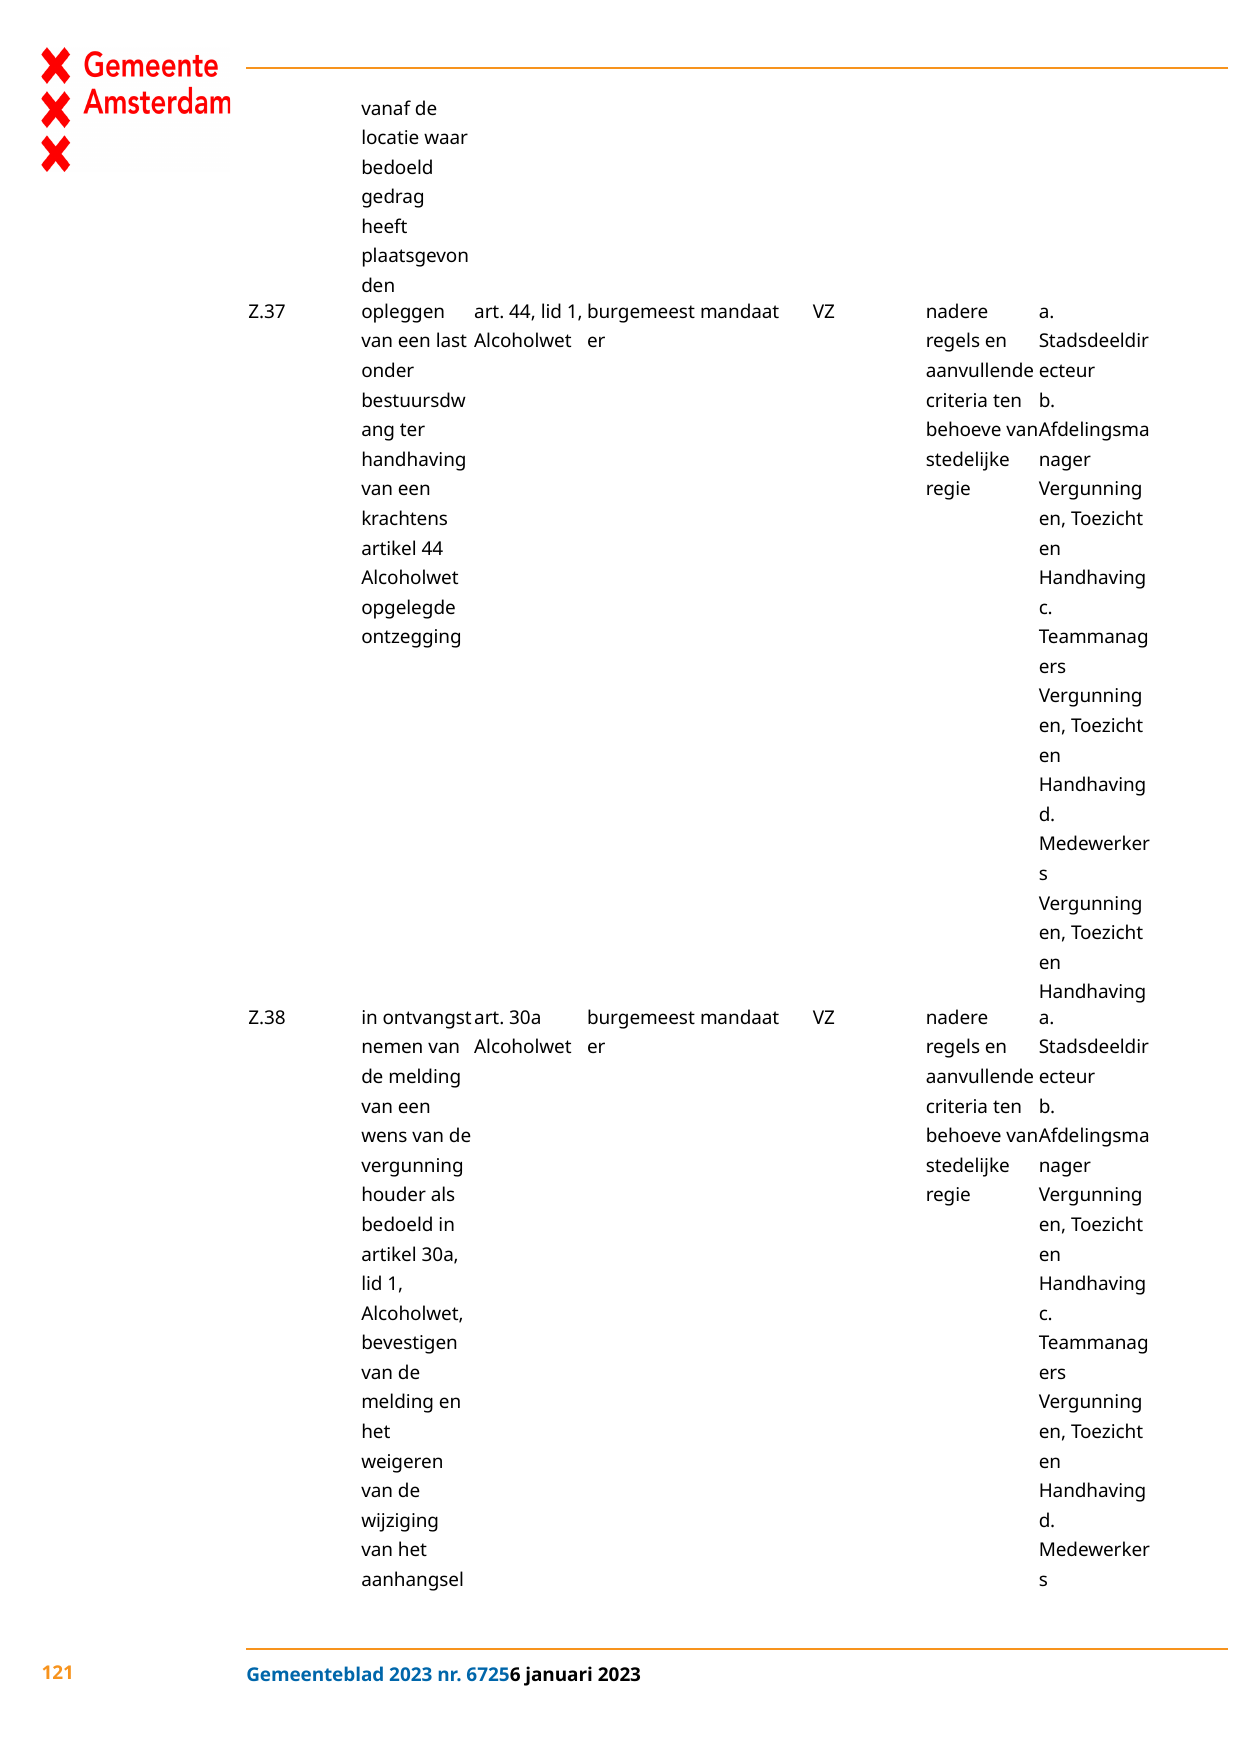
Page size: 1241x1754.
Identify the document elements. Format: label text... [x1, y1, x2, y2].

table_cell Z.38 [248, 1004, 361, 1592]
table_cell [474, 95, 587, 298]
table_cell Z.37 [248, 298, 361, 1004]
table_cell [248, 95, 361, 298]
table_cell [587, 95, 700, 298]
table_cell [700, 95, 813, 298]
table_cell burgemeester [587, 298, 700, 1004]
table_cell VZ [813, 298, 926, 1004]
table_cell [1039, 95, 1152, 298]
table_cell [813, 95, 926, 298]
table_cell opleggen van een last onder bestuursdwang ter handhaving van een krachtens artikel 44 Alcoholwet opgelegde ontzegging [361, 298, 474, 1004]
table_cell a. Stadsdeeldirecteur b. Afdelingsmanager Vergunningen, Toezicht en Handhaving c. Teammanagers Vergunningen, Toezicht en Handhaving d. Medewerkers [1039, 1004, 1152, 1592]
table_cell mandaat [700, 1004, 813, 1592]
table_cell [926, 95, 1038, 298]
table_cell VZ [813, 1004, 926, 1592]
table_cell nadere regels en aanvullende criteria ten behoeve van stedelijke regie [926, 1004, 1038, 1592]
table_cell art. 30a Alcoholwet [474, 1004, 587, 1592]
table_cell vanaf de locatie waar bedoeld gedrag heeft plaatsgevonden [361, 95, 474, 298]
picture [41, 47, 231, 172]
table_cell a. Stadsdeeldirecteur b. Afdelingsmanager Vergunningen, Toezicht en Handhaving c. Teammanagers Vergunningen, Toezicht en Handhaving d. Medewerkers Vergunningen, Toezicht en Handhaving [1039, 298, 1152, 1004]
table_cell burgemeester [587, 1004, 700, 1592]
table_cell in ontvangst nemen van de melding van een wens van de vergunninghouder als bedoeld in artikel 30a, lid 1, Alcoholwet, bevestigen van de melding en het weigeren van de wijziging van het aanhangsel [361, 1004, 474, 1592]
table_cell nadere regels en aanvullende criteria ten behoeve van stedelijke regie [926, 298, 1038, 1004]
table_cell mandaat [700, 298, 813, 1004]
table_cell art. 44, lid 1, Alcoholwet [474, 298, 587, 1004]
